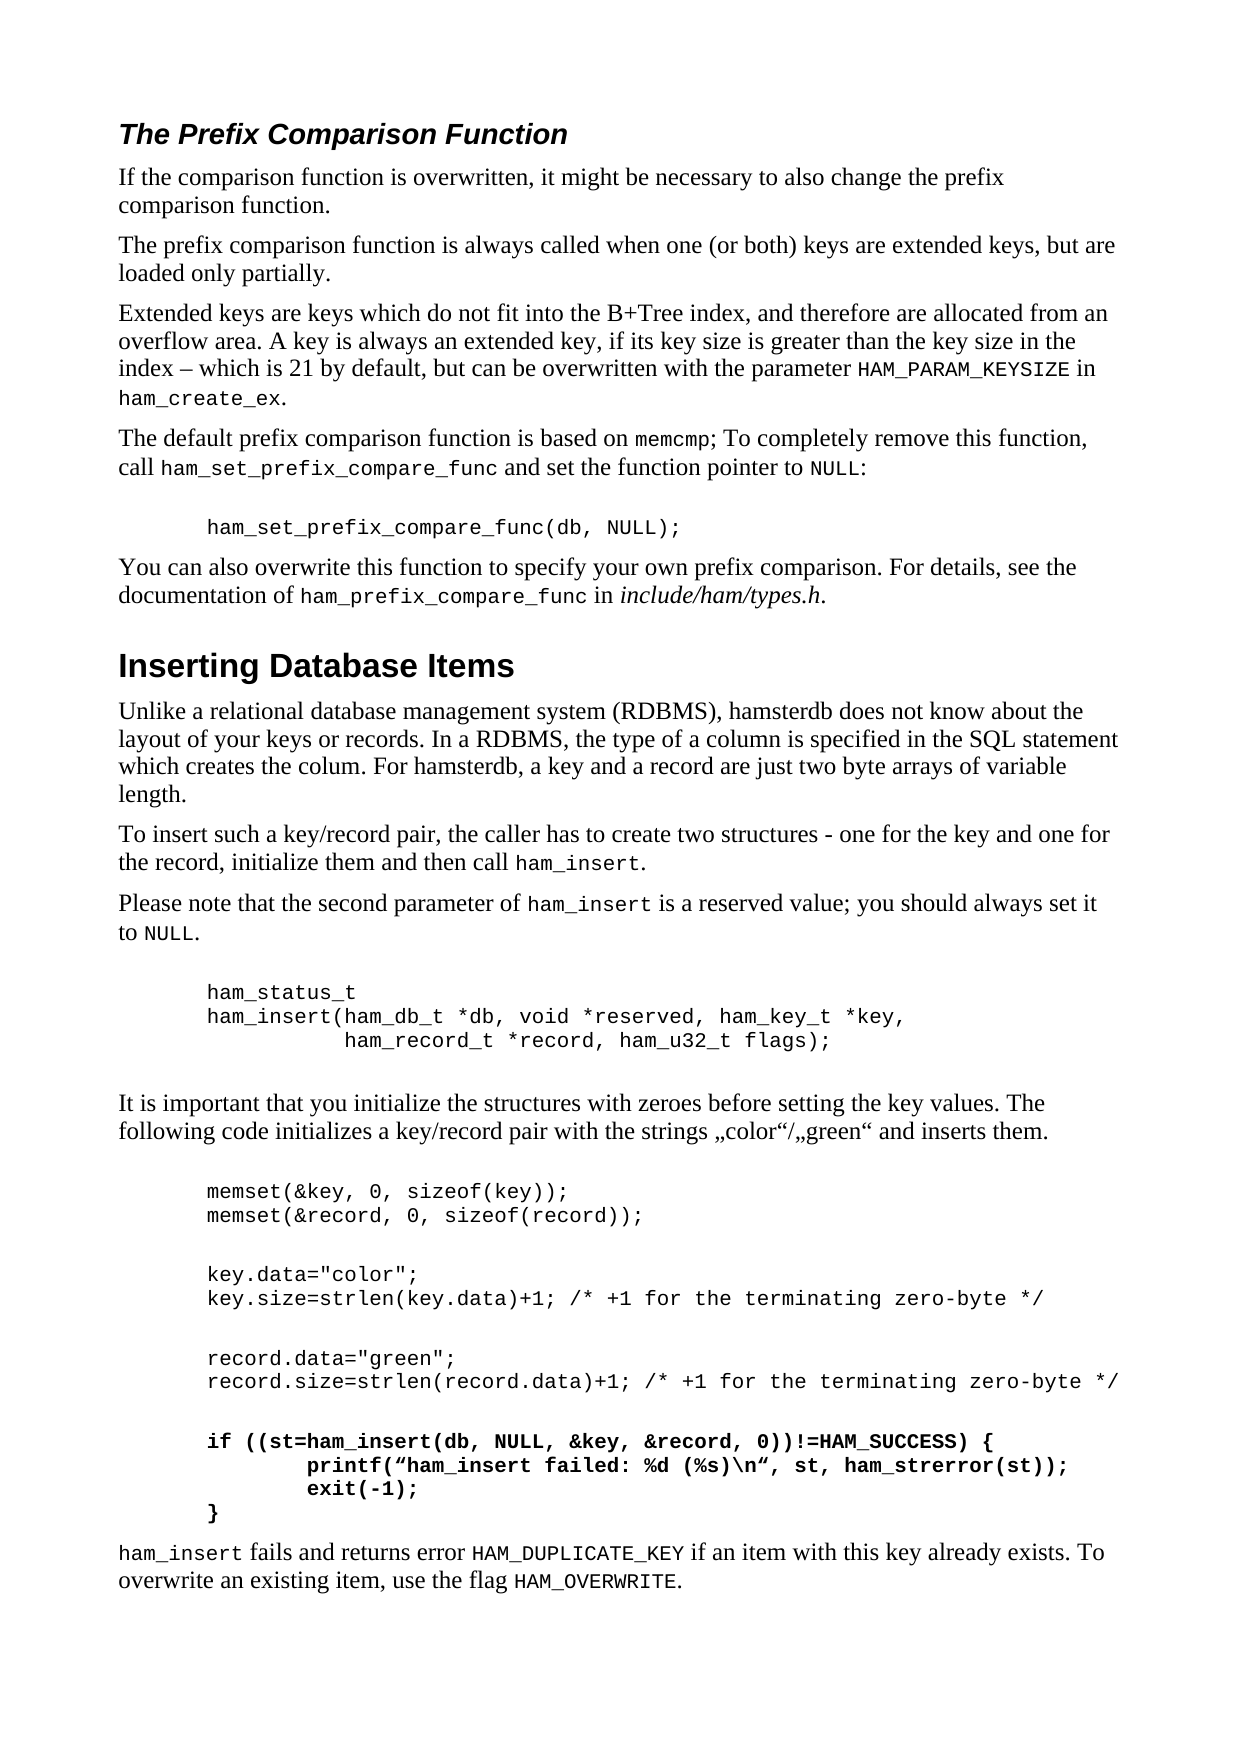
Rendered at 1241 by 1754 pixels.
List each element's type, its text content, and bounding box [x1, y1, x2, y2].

text ham_status_t ham_insert(ham_db_t *db, void *reserved, ham_key_t *key, ham_record_t *record, ham_u32_t flags); [207, 982, 1122, 1077]
text The default prefix comparison function is based on memcmp; To completely remove this function, call ham_set_prefix_compare_func and set the function pointer to NULL: [118, 424, 1122, 481]
text To insert such a key/record pair, the caller has to create two structures - one for the key and one for the record, initialize them and then call ham_insert. [118, 820, 1122, 877]
text record.data="green"; record.size=strlen(record.data)+1; /* +1 for the terminating zero-byte */ [207, 1348, 1122, 1395]
text ham_insert fails and returns error HAM_DUPLICATE_KEY if an item with this key already exists. To overwrite an existing item, use the flag HAM_OVERWRITE. [118, 1538, 1122, 1595]
text Please note that the second parameter of ham_insert is a reserved value; you should always set it to NULL. [118, 889, 1122, 946]
text Extended keys are keys which do not fit into the B+Tree index, and therefore are allocated from an overflow area. A key is always an extended key, if its key size is greater than the key size in the index – which is 21 by default, but can be overwritten with the parameter HAM_PARAM_KEYSIZE in ham_create_ex. [118, 299, 1122, 412]
subtitle Inserting Database Items [118, 647, 1122, 684]
text if ((st=ham_insert(db, NULL, &key, &record, 0))!=HAM_SUCCESS) { printf(“ham_insert failed: %d (%s)\n“, st, ham_strerror(st)); exit(-1); } [207, 1431, 1122, 1526]
text The prefix comparison function is always called when one (or both) keys are extended keys, but are loaded only partially. [118, 231, 1122, 287]
text It is important that you initialize the structures with zeroes before setting the key values. The following code initializes a key/record pair with the strings „color“/„green“ and inserts them. [118, 1089, 1122, 1145]
text You can also overwrite this function to specify your own prefix comparison. For details, see the documentation of ham_prefix_compare_func in include/ham/types.h. [118, 553, 1122, 609]
text Unlike a relational database management system (RDBMS), hamsterdb does not know about the layout of your keys or records. In a RDBMS, the type of a column is specified in the SQL statement which creates the colum. For hamsterdb, a key and a record are just two byte arrays of variable length. [118, 697, 1122, 808]
text memset(&key, 0, sizeof(key)); memset(&record, 0, sizeof(record)); [207, 1181, 1122, 1228]
subtitle The Prefix Comparison Function [118, 118, 1122, 151]
text ham_set_prefix_compare_func(db, NULL); [207, 517, 1122, 541]
text If the comparison function is overwritten, it might be necessary to also change the prefix comparison function. [118, 163, 1122, 219]
text key.data="color"; key.size=strlen(key.data)+1; /* +1 for the terminating zero-byte */ [207, 1264, 1122, 1312]
